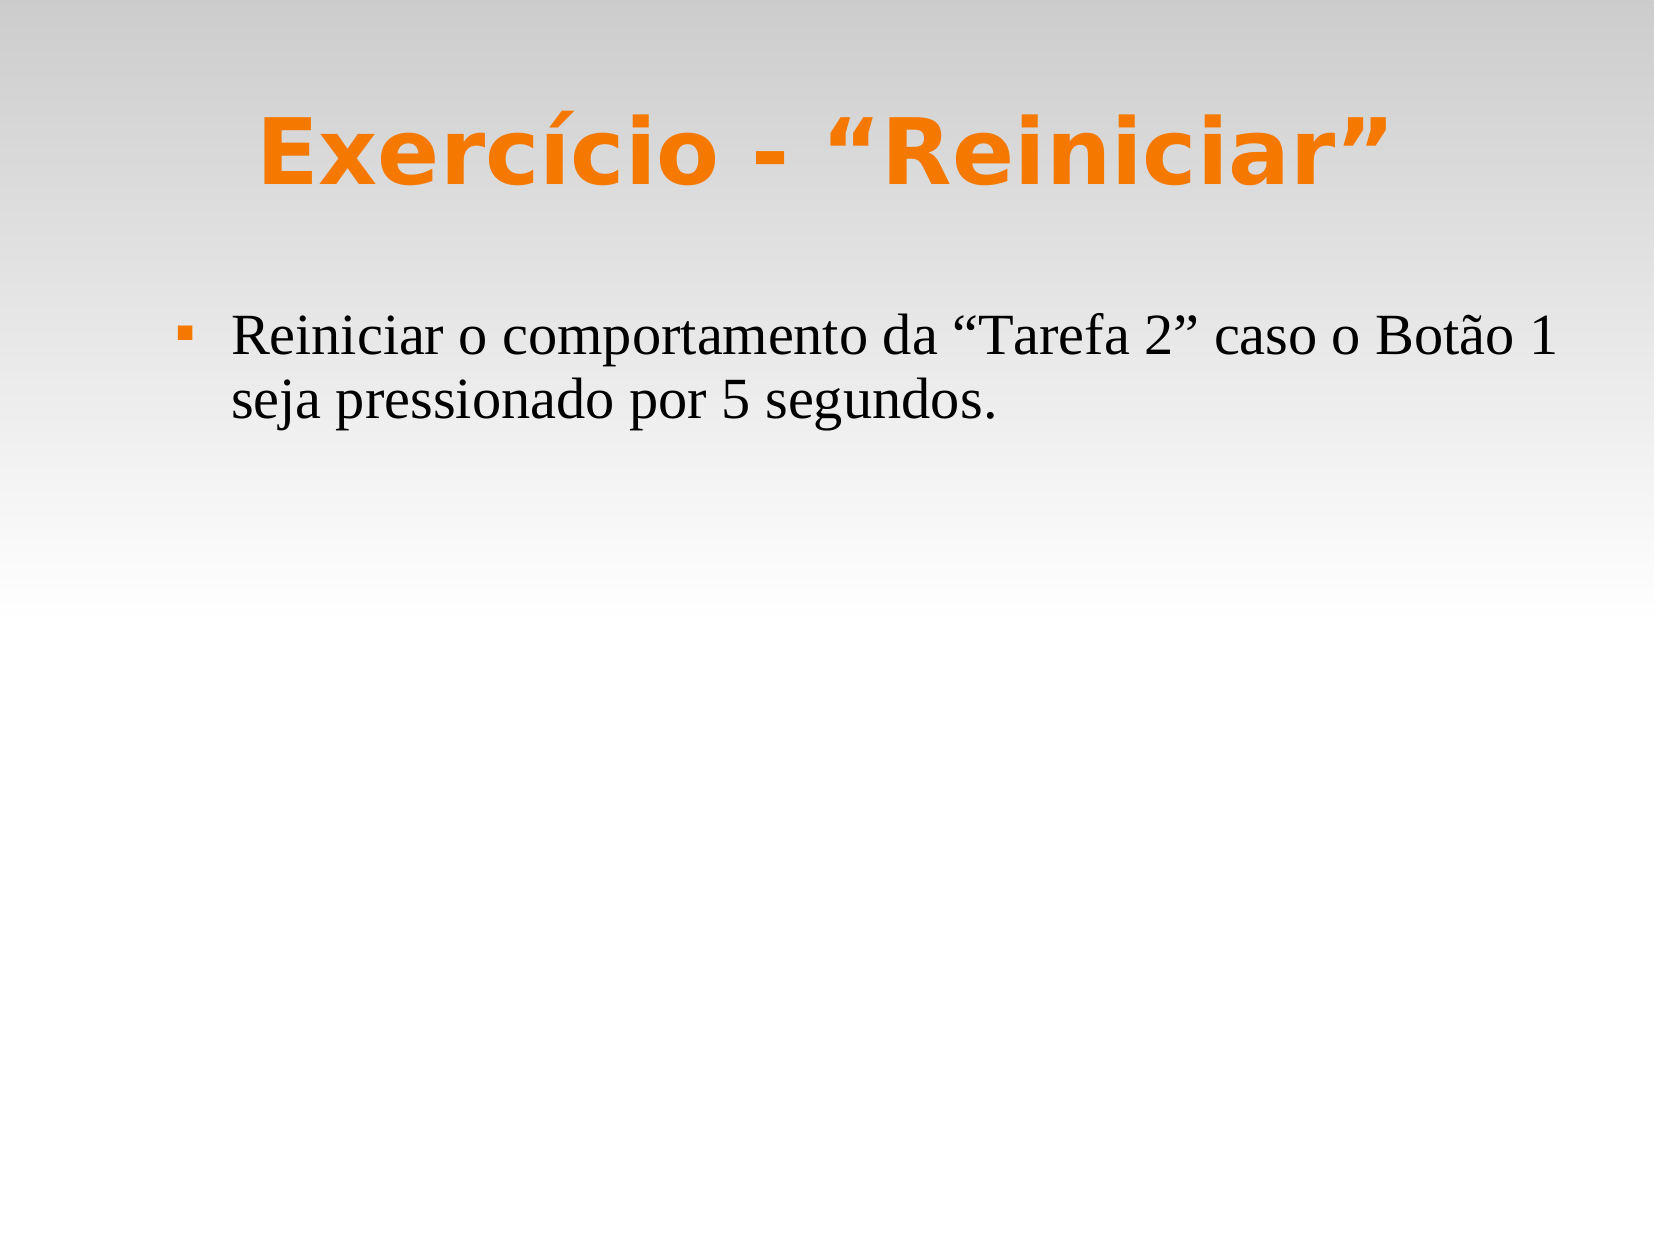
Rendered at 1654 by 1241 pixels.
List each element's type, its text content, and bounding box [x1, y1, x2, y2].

list Reiniciar o comportamento da “Tarefa 2” caso o Botão 1 seja pressionado por 5 segundos. [89, 302, 1576, 1121]
title Exercício - “Reiniciar” [82, 49, 1571, 257]
